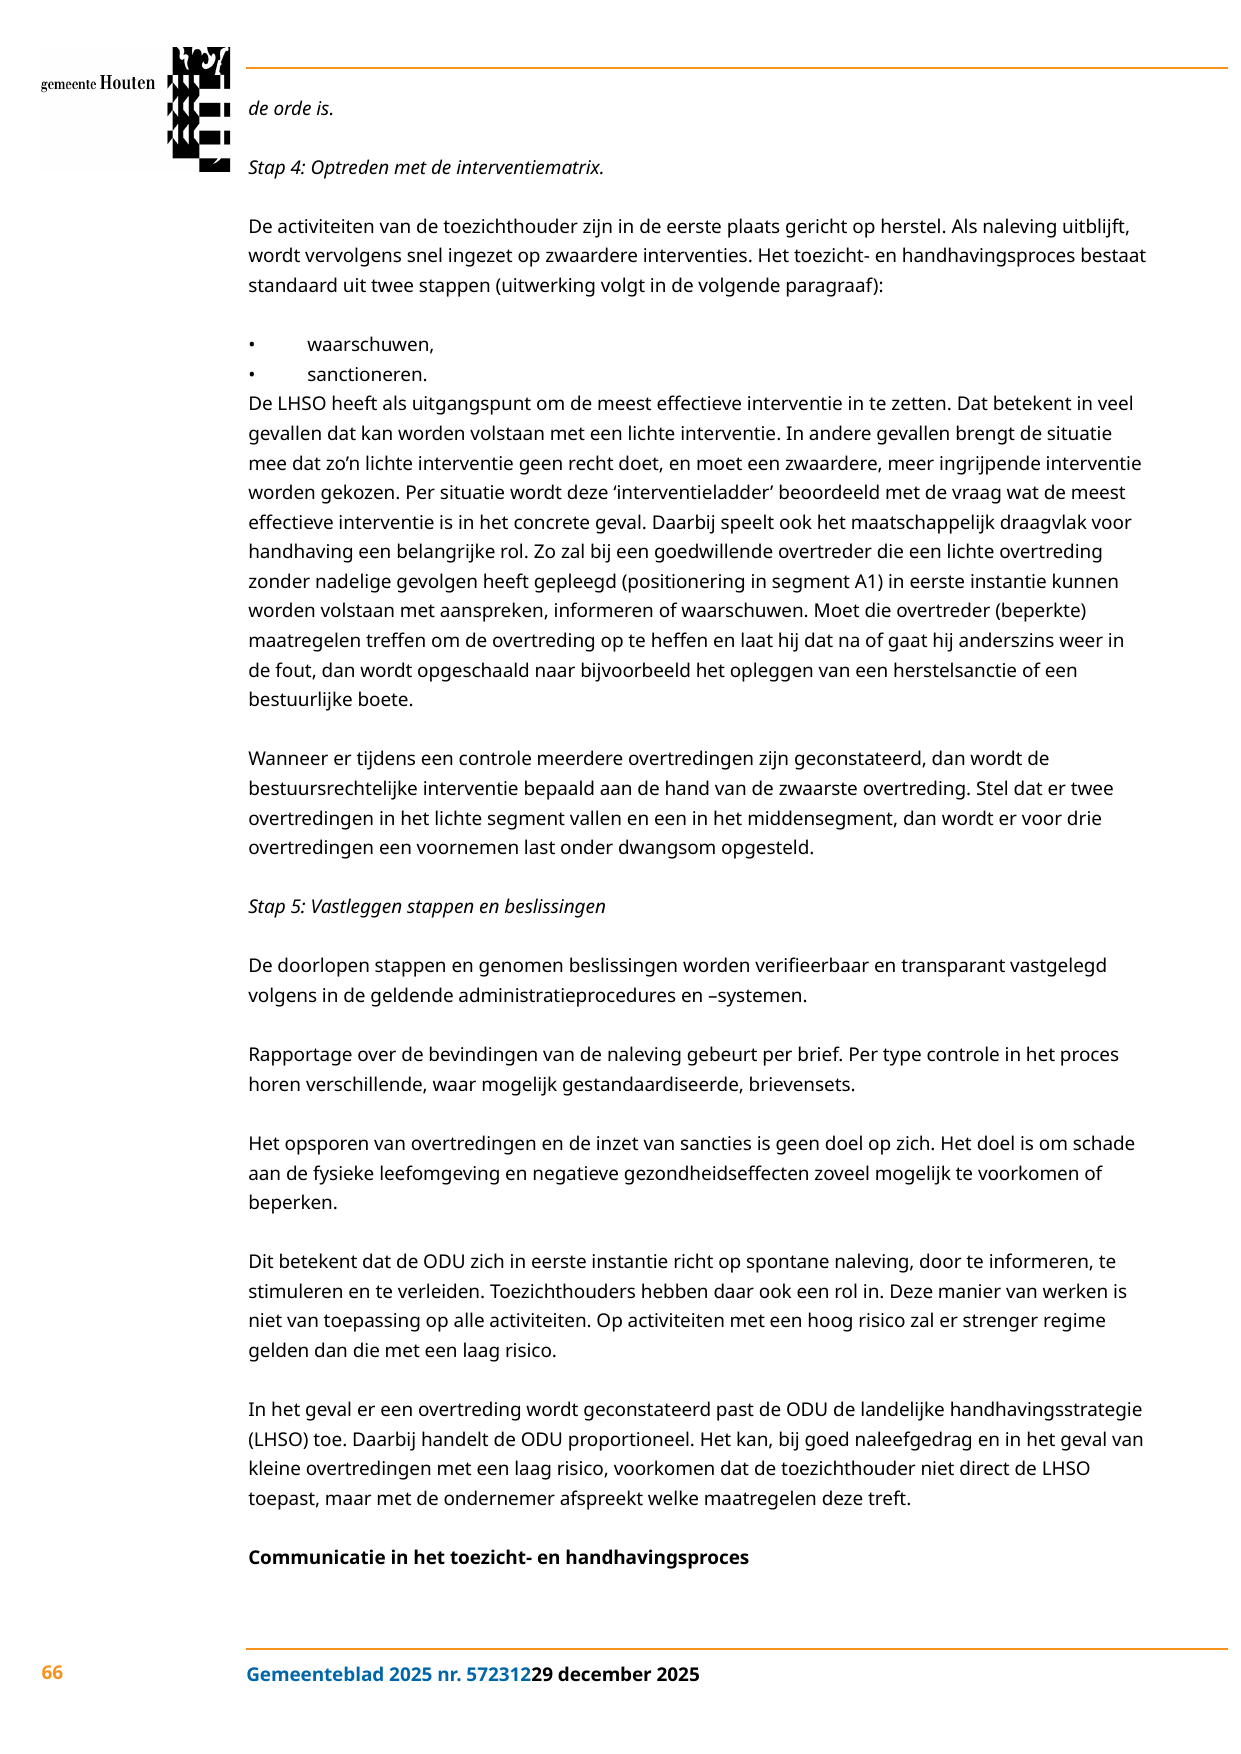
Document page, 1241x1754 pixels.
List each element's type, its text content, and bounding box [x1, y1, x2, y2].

list sanctioneren. [248, 361, 1152, 387]
picture [41, 47, 231, 172]
text de orde is. [248, 95, 1152, 121]
text Stap 5: Vastleggen stappen en beslissingen [248, 893, 1152, 919]
text Communicatie in het toezicht- en handhavingsproces [248, 1544, 1152, 1570]
text Stap 4: Optreden met de interventiematrix. [248, 154, 1152, 180]
text De LHSO heeft als uitgangspunt om de meest effectieve interventie in te zetten. Dat betekent in veel gevallen dat kan worden volstaan met een lichte interventie. In andere gevallen brengt de situatie mee dat zo’n lichte interventie geen recht doet, en moet een zwaardere, meer ingrijpende interventie worden gekozen. Per situatie wordt deze ‘interventieladder’ beoordeeld met de vraag wat de meest effectieve interventie is in het concrete geval. Daarbij speelt ook het maatschappelijk draagvlak voor handhaving een belangrijke rol. Zo zal bij een goedwillende overtreder die een lichte overtreding zonder nadelige gevolgen heeft gepleegd (positionering in segment A1) in eerste instantie kunnen worden volstaan met aanspreken, informeren of waarschuwen. Moet die overtreder (beperkte) maatregelen treffen om de overtreding op te heffen en laat hij dat na of gaat hij anderszins weer in de fout, dan wordt opgeschaald naar bijvoorbeeld het opleggen van een herstelsanctie of een bestuurlijke boete. [248, 391, 1152, 712]
text In het geval er een overtreding wordt geconstateerd past de ODU de landelijke handhavingsstrategie (LHSO) toe. Daarbij handelt de ODU proportioneel. Het kan, bij goed naleefgedrag en in het geval van kleine overtredingen met een laag risico, voorkomen dat de toezichthouder niet direct de LHSO toepast, maar met de ondernemer afspreekt welke maatregelen deze treft. [248, 1396, 1152, 1511]
text De activiteiten van de toezichthouder zijn in de eerste plaats gericht op herstel. Als naleving uitblijft, wordt vervolgens snel ingezet op zwaardere interventies. Het toezicht- en handhavingsproces bestaat standaard uit twee stappen (uitwerking volgt in de volgende paragraaf): [248, 213, 1152, 298]
text Dit betekent dat de ODU zich in eerste instantie richt op spontane naleving, door te informeren, te stimuleren en te verleiden. Toezichthouders hebben daar ook een rol in. Deze manier van werken is niet van toepassing op alle activiteiten. Op activiteiten met een hoog risico zal er strenger regime gelden dan die met een laag risico. [248, 1248, 1152, 1363]
text Het opsporen van overtredingen en de inzet van sancties is geen doel op zich. Het doel is om schade aan de fysieke leefomgeving en negatieve gezondheidseffecten zoveel mogelijk te voorkomen of beperken. [248, 1130, 1152, 1215]
text Rapportage over de bevindingen van de naleving gebeurt per brief. Per type controle in het proces horen verschillende, waar mogelijk gestandaardiseerde, brievensets. [248, 1041, 1152, 1097]
text De doorlopen stappen en genomen beslissingen worden verifieerbaar en transparant vastgelegd volgens in de geldende administratieprocedures en –systemen. [248, 953, 1152, 1008]
list waarschuwen, [248, 331, 1152, 357]
text Wanneer er tijdens een controle meerdere overtredingen zijn geconstateerd, dan wordt de bestuursrechtelijke interventie bepaald aan de hand van de zwaarste overtreding. Stel dat er twee overtredingen in het lichte segment vallen en een in het middensegment, dan wordt er voor drie overtredingen een voornemen last onder dwangsom opgesteld. [248, 746, 1152, 860]
